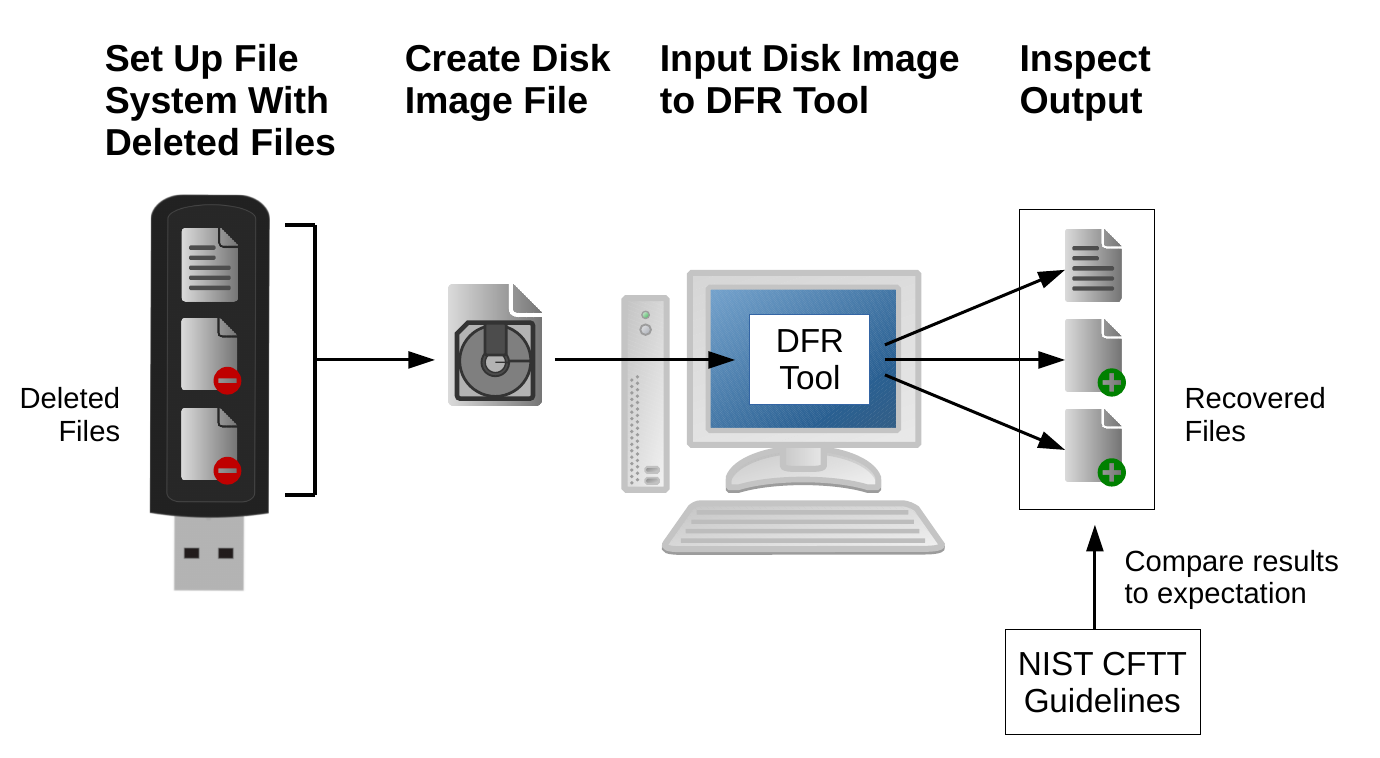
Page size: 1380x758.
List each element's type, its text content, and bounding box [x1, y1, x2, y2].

text_box Deleted Files [0, 374, 136, 524]
picture [1048, 220, 1139, 491]
picture [419, 269, 570, 420]
text_box NIST CFTT Guidelines [1005, 629, 1201, 735]
text_box Set Up File System With Deleted Files [89, 29, 360, 255]
text_box DFR Tool [749, 314, 870, 405]
text_box Recovered Files [1169, 374, 1350, 481]
text_box Compare results to expectation [1109, 537, 1380, 686]
text_box Inspect Output [1004, 29, 1230, 133]
text_box Create Disk Image File [389, 29, 630, 174]
text_box Input Disk Image to DFR Tool [644, 29, 975, 174]
picture [621, 269, 945, 555]
picture [149, 255, 269, 592]
